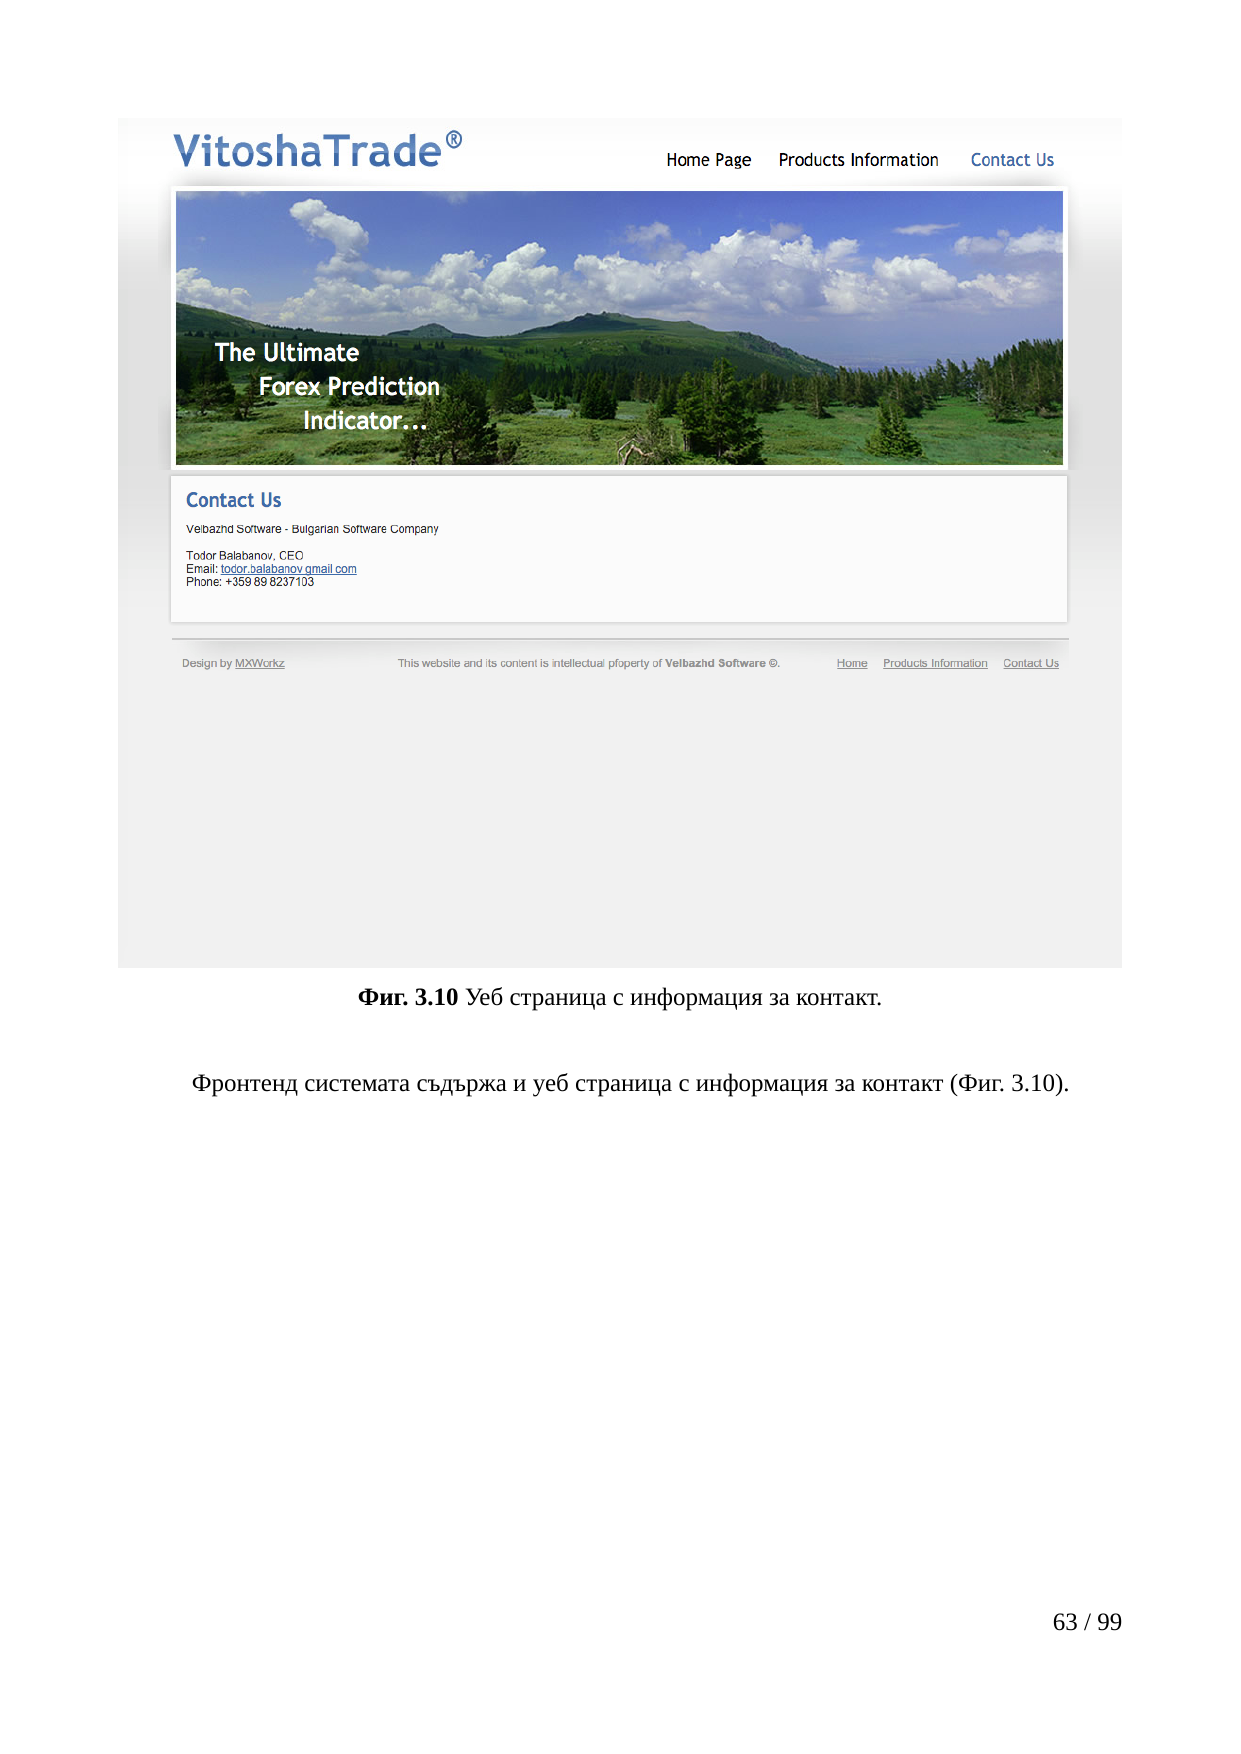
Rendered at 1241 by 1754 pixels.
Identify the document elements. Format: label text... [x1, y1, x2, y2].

text Фронтенд системата съдържа и уеб страница с информация за контакт (Фиг. 3.10). [118, 1068, 1122, 1097]
picture [118, 118, 1122, 968]
text Фиг. 3.10 Уеб страница с информация за контакт. [118, 968, 1122, 1010]
